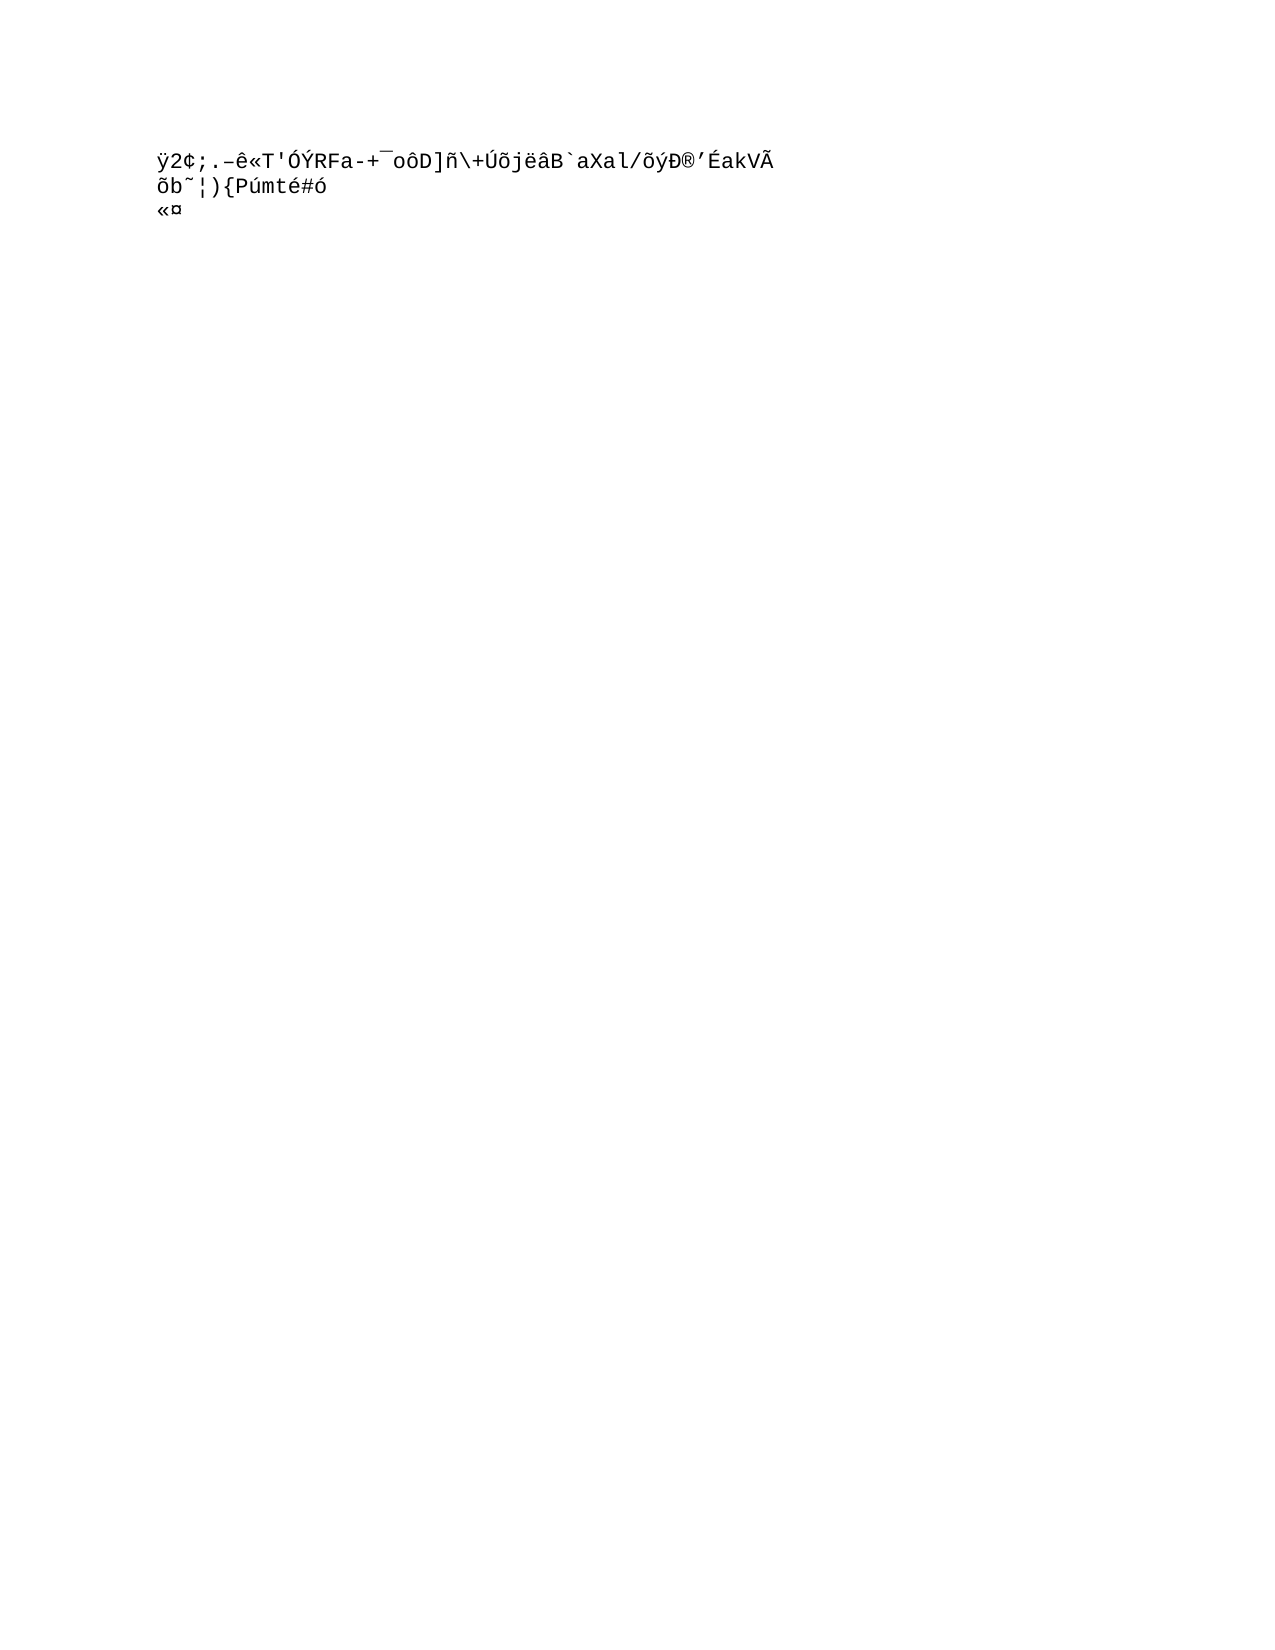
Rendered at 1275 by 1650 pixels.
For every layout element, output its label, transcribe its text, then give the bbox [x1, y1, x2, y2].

text ­õb˜¦){Púmté#ó «¤ [156, 175, 1118, 224]
text ÿ2¢;.–ê«T'ÓÝRFa-+¯oôD]ñ\+ÚõjëâB`aXal/õýÐ®’ÉakVÃ [156, 150, 1118, 175]
